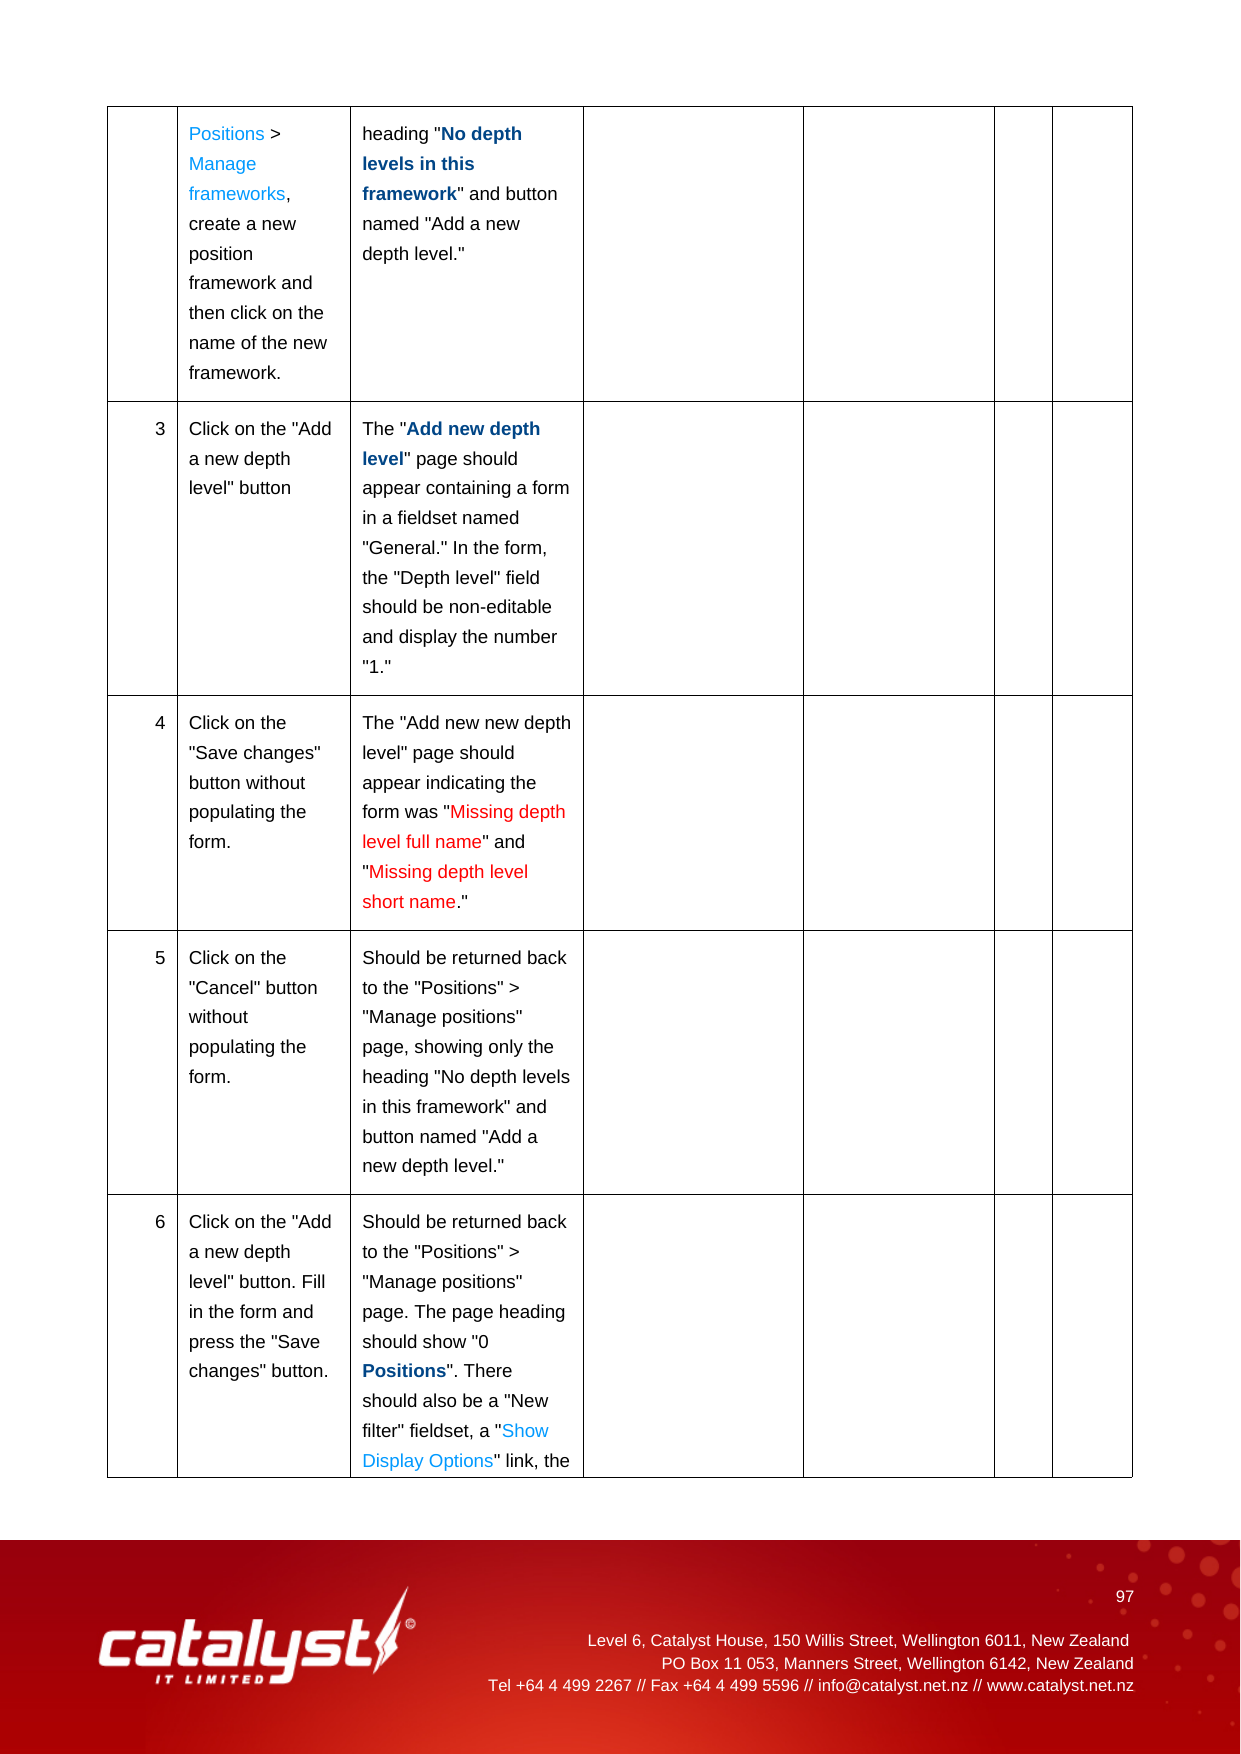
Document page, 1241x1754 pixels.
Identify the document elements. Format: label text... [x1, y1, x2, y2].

table_cell Positions > Manage frameworks, create a new position framework and then click on the name of the new framework. [178, 107, 350, 401]
table_cell [584, 402, 803, 695]
table_cell [584, 696, 803, 930]
table_cell [995, 1195, 1052, 1477]
table_cell [584, 1195, 803, 1477]
table_cell [1053, 107, 1132, 401]
table_cell [804, 696, 994, 930]
table_cell Should be returned back to the "Positions" > "Manage positions" page. The page heading should show "0 Positions". There should also be a "New filter" fieldset, a "Show Display Options" link, the [351, 1195, 583, 1477]
picture [0, 1540, 1241, 1754]
table_cell [804, 107, 994, 401]
table_cell [1053, 931, 1132, 1194]
table_cell [108, 107, 177, 401]
table_cell heading "No depth levels in this framework" and button named "Add a new depth level." [351, 107, 583, 401]
table_cell The "Add new new depth level" page should appear indicating the form was "Missing depth level full name" and "Missing depth level short name." [351, 696, 583, 930]
table_cell [804, 402, 994, 695]
table_cell Click on the "Cancel" button without populating the form. [178, 931, 350, 1194]
table_cell [995, 107, 1052, 401]
table_cell [1053, 1195, 1132, 1477]
table_cell 6 [108, 1195, 177, 1477]
table_cell 3 [108, 402, 177, 695]
table_cell 5 [108, 931, 177, 1194]
table_cell [804, 931, 994, 1194]
table_cell [804, 1195, 994, 1477]
table_cell [995, 931, 1052, 1194]
table_cell [995, 696, 1052, 930]
table_cell [584, 931, 803, 1194]
table_cell 4 [108, 696, 177, 930]
table_cell [1053, 696, 1132, 930]
table_cell [1053, 402, 1132, 695]
table_cell The "Add new depth level" page should appear containing a form in a fieldset named "General." In the form, the "Depth level" field should be non-editable and display the number "1." [351, 402, 583, 695]
table_cell Click on the "Add a new depth level" button [178, 402, 350, 695]
table_cell Click on the "Save changes" button without populating the form. [178, 696, 350, 930]
table_cell Should be returned back to the "Positions" > "Manage positions" page, showing only the heading "No depth levels in this framework" and button named "Add a new depth level." [351, 931, 583, 1194]
table_cell [995, 402, 1052, 695]
table_cell Click on the "Add a new depth level" button. Fill in the form and press the "Save changes" button. [178, 1195, 350, 1477]
table_cell [584, 107, 803, 401]
